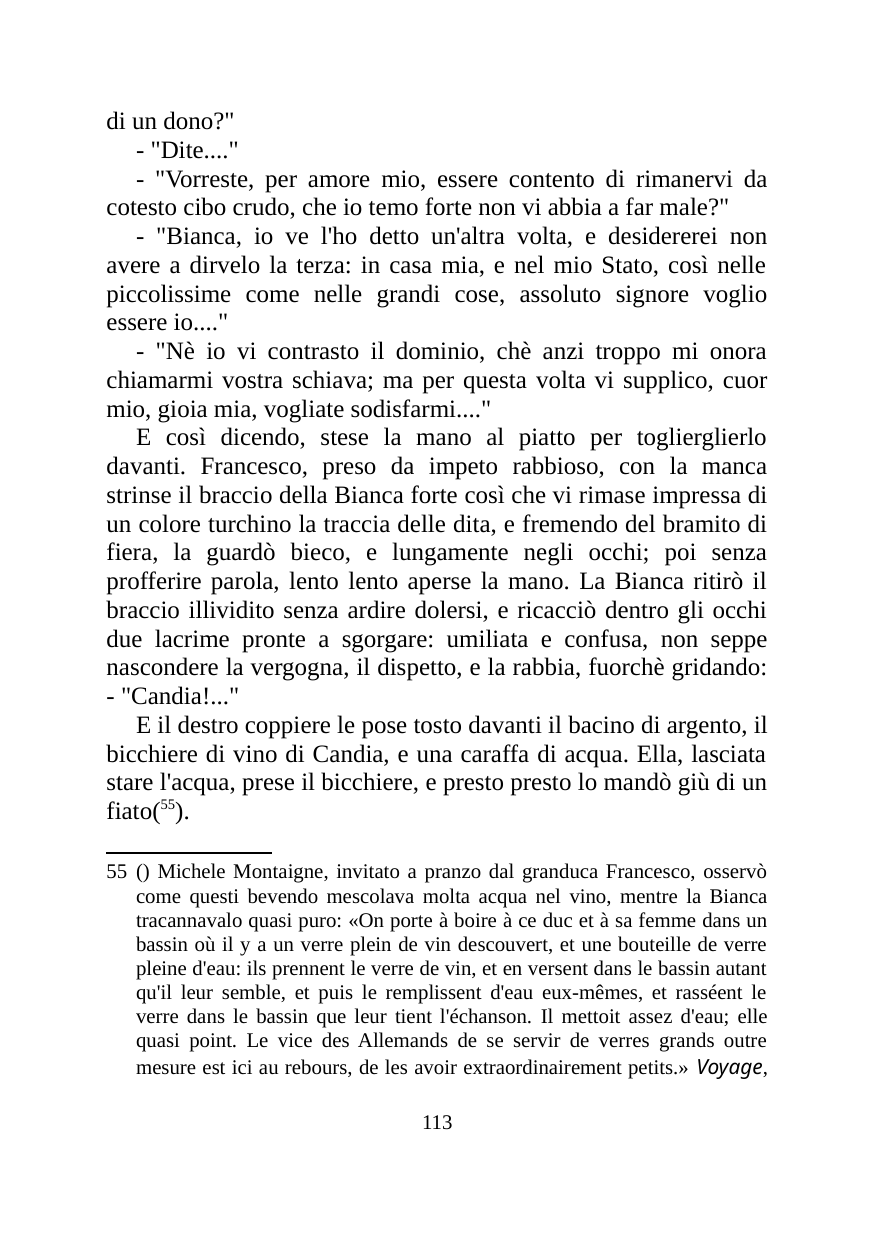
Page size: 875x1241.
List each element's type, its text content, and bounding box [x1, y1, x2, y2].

text - "Vorreste, per amore mio, essere contento di rimanervi da cotesto cibo crudo, che io temo forte non vi abbia a far male?" [106, 164, 768, 221]
text E il destro coppiere le pose tosto davanti il bacino di argento, il bicchiere di vino di Candia, e una caraffa di acqua. Ella, lasciata stare l'acqua, prese il bicchiere, e presto presto lo mandò giù di un fiato(). [106, 710, 768, 825]
text - "Nè io vi contrasto il dominio, chè anzi troppo mi onora chiamarmi vostra schiava; ma per questa volta vi supplico, cuor mio, gioia mia, vogliate sodisfarmi...." [106, 336, 768, 422]
text () Michele Montaigne, invitato a pranzo dal granduca Francesco, osservò come questi bevendo mescolava molta acqua nel vino, mentre la Bianca tracannavalo quasi puro: «On porte à boire à ce duc et à sa femme dans un bassin où il y a un verre plein de vin descouvert, et une bouteille de verre pleine d'eau: ils prennent le verre de vin, et en versent dans le bassin autant qu'il leur semble, et puis le remplissent d'eau eux-mêmes, et rasséent le verre dans le bassin que leur tient l'échanson. Il mettoit assez d'eau; elle quasi point. Le vice des Allemands de se servir de verres grands outre mesure est ici au rebours, de les avoir extraordinairement petits.» Voyage, [106, 859, 768, 1080]
text di un dono?" [106, 106, 768, 135]
text E così dicendo, stese la mano al piatto per toglierglierlo davanti. Francesco, preso da impeto rabbioso, con la manca strinse il braccio della Bianca forte così che vi rimase impressa di un colore turchino la traccia delle dita, e fremendo del bramito di fiera, la guardò bieco, e lungamente negli occhi; poi senza profferire parola, lento lento aperse la mano. La Bianca ritirò il braccio illividito senza ardire dolersi, e ricacciò dentro gli occhi due lacrime pronte a sgorgare: umiliata e confusa, non seppe nascondere la vergogna, il dispetto, e la rabbia, fuorchè gridando: - "Candia!..." [106, 422, 768, 710]
text - "Dite...." [106, 135, 768, 164]
text - "Bianca, io ve l'ho detto un'altra volta, e desidererei non avere a dirvelo la terza: in casa mia, e nel mio Stato, così nelle piccolissime come nelle grandi cose, assoluto signore voglio essere io...." [106, 221, 768, 336]
